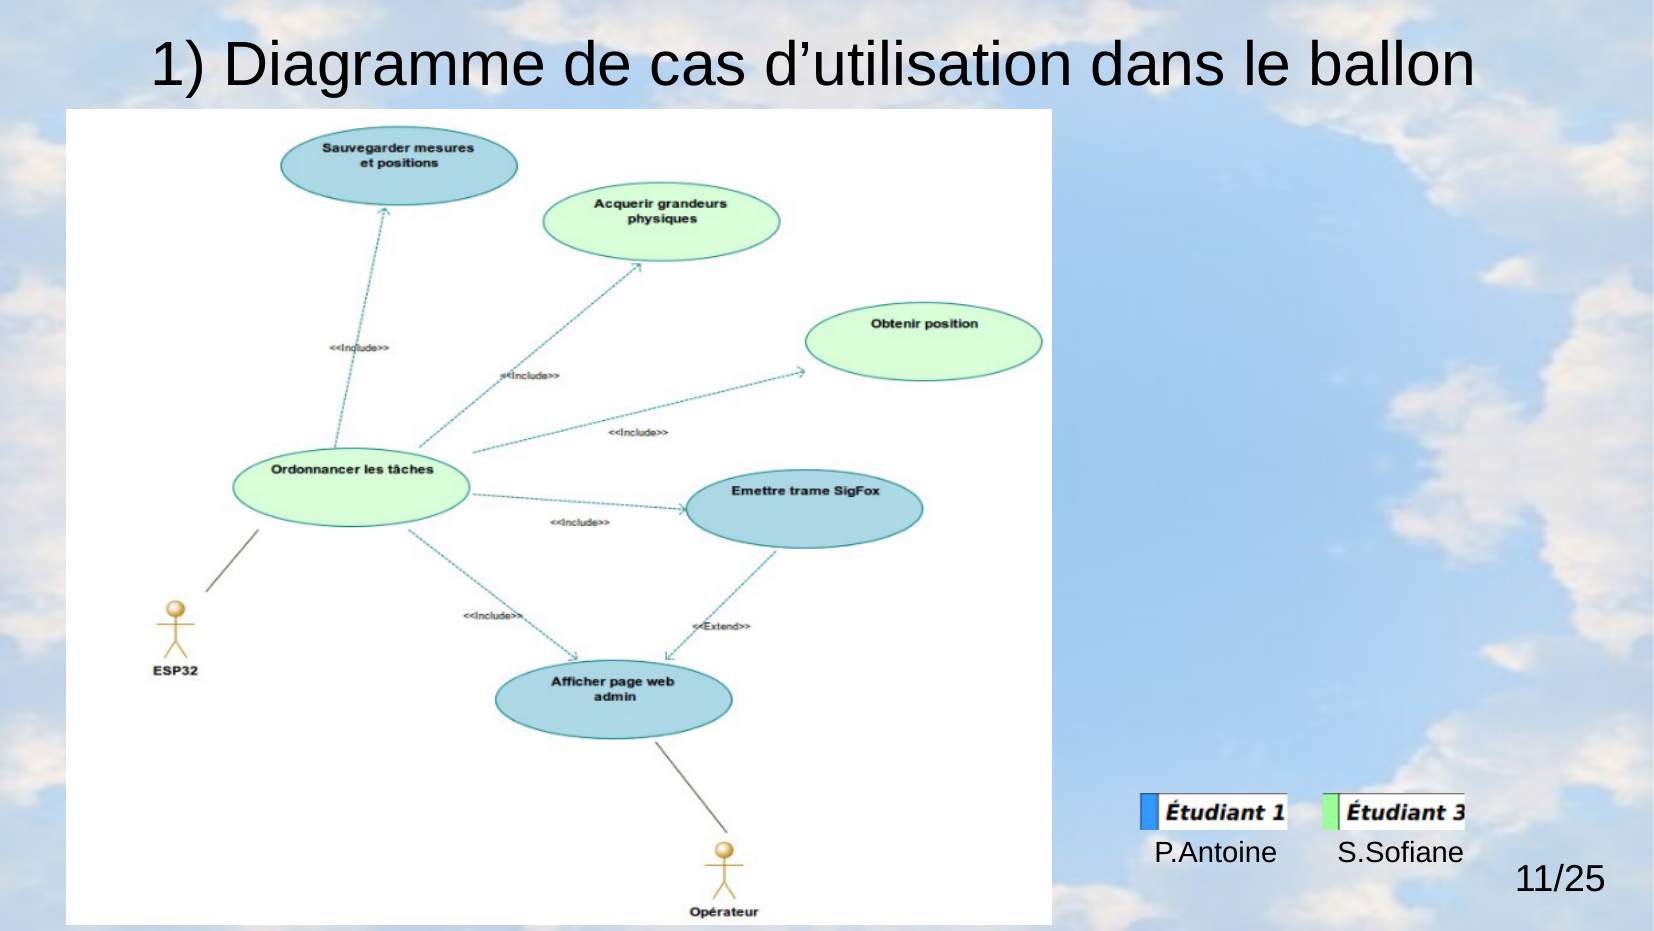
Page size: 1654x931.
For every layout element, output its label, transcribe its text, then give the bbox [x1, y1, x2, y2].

text_box <numéro>/25 [1500, 850, 1654, 921]
picture [0, 0, 1654, 931]
title 1) Diagramme de cas d’utilisation dans le ballon [82, 0, 1571, 132]
text_box S.Sofiane [1322, 828, 1489, 877]
text_box P.Antoine [1139, 829, 1323, 886]
